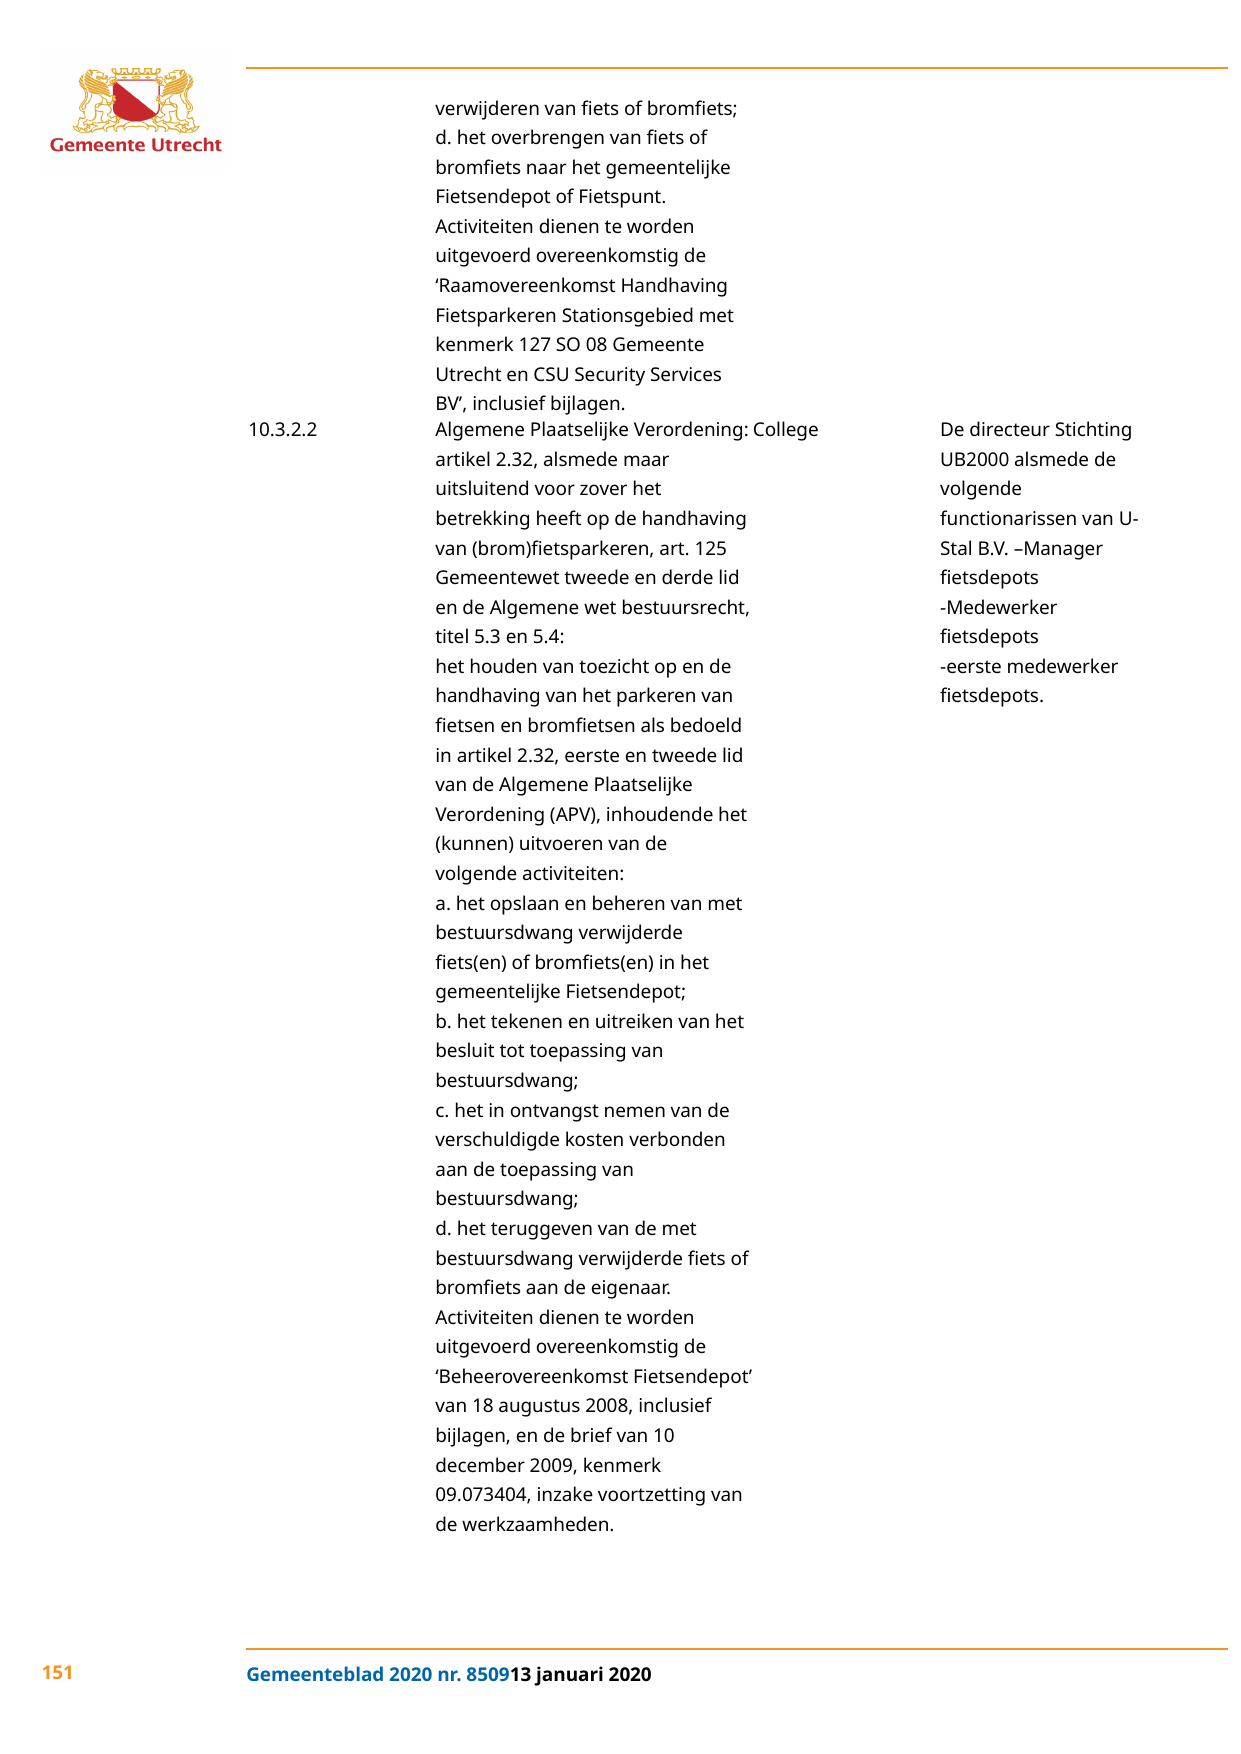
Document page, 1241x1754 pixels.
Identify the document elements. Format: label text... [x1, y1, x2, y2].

table_cell verwijderen van fiets of bromfiets; d. het overbrengen van fiets of bromfiets naar het gemeentelijke Fietsendepot of Fietspunt. Activiteiten dienen te worden uitgevoerd overeenkomstig de ‘Raamovereenkomst Handhaving Fietsparkeren Stationsgebied met kenmerk 127 SO 08 Gemeente Utrecht en CSU Security Services BV’, inclusief bijlagen. [435, 95, 753, 416]
table_cell [248, 95, 435, 416]
table_cell 10.3.2.2 [248, 416, 435, 1537]
picture [41, 47, 231, 172]
table_cell [940, 95, 1152, 416]
table_cell [753, 95, 940, 416]
table_cell College [753, 416, 940, 1537]
table_cell De directeur Stichting UB2000 alsmede de volgende functionarissen van U-Stal B.V. –Manager fietsdepots -Medewerker fietsdepots -eerste medewerker fietsdepots. [940, 416, 1152, 1537]
table_cell Algemene Plaatselijke Verordening: artikel 2.32, alsmede maar uitsluitend voor zover het betrekking heeft op de handhaving van (brom)fietsparkeren, art. 125 Gemeentewet tweede en derde lid en de Algemene wet bestuursrecht, titel 5.3 en 5.4: het houden van toezicht op en de handhaving van het parkeren van fietsen en bromfietsen als bedoeld in artikel 2.32, eerste en tweede lid van de Algemene Plaatselijke Verordening (APV), inhoudende het (kunnen) uitvoeren van de volgende activiteiten: a. het opslaan en beheren van met bestuursdwang verwijderde fiets(en) of bromfiets(en) in het gemeentelijke Fietsendepot; b. het tekenen en uitreiken van het besluit tot toepassing van bestuursdwang; c. het in ontvangst nemen van de verschuldigde kosten verbonden aan de toepassing van bestuursdwang; d. het teruggeven van de met bestuursdwang verwijderde fiets of bromfiets aan de eigenaar. Activiteiten dienen te worden uitgevoerd overeenkomstig de ‘Beheerovereenkomst Fietsendepot’ van 18 augustus 2008, inclusief bijlagen, en de brief van 10 december 2009, kenmerk 09.073404, inzake voortzetting van de werkzaamheden. [435, 416, 753, 1537]
